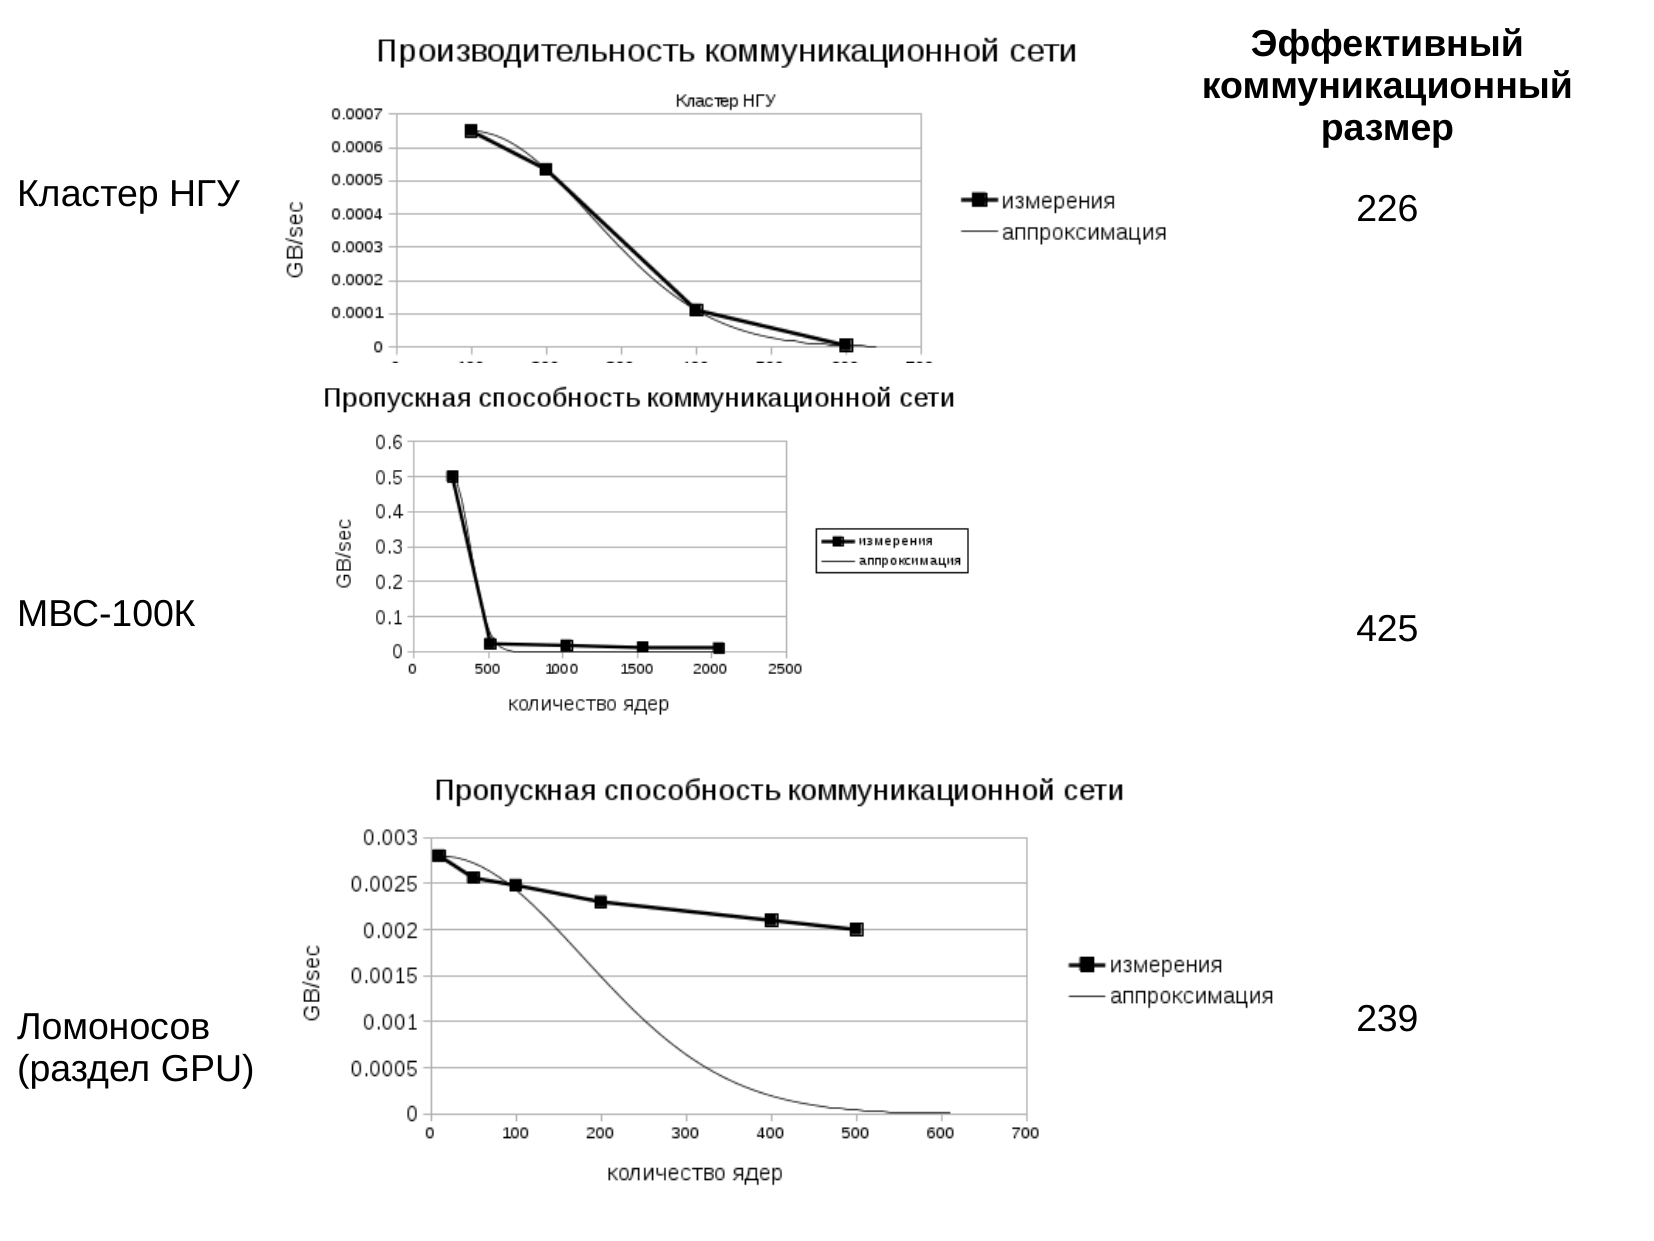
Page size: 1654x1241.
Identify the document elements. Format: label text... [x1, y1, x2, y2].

text_box 425 [1341, 600, 1434, 657]
text_box 226 [1341, 180, 1434, 237]
text_box Кластер НГУ [2, 165, 256, 222]
text_box МВС-100К [2, 585, 211, 642]
text_box Эффективный коммуникационный размер [1186, 15, 1636, 156]
picture [270, 749, 1291, 1210]
text_box 239 [1341, 990, 1434, 1047]
picture [270, 7, 1186, 739]
text_box Ломоносов (раздел GPU) [2, 997, 270, 1097]
